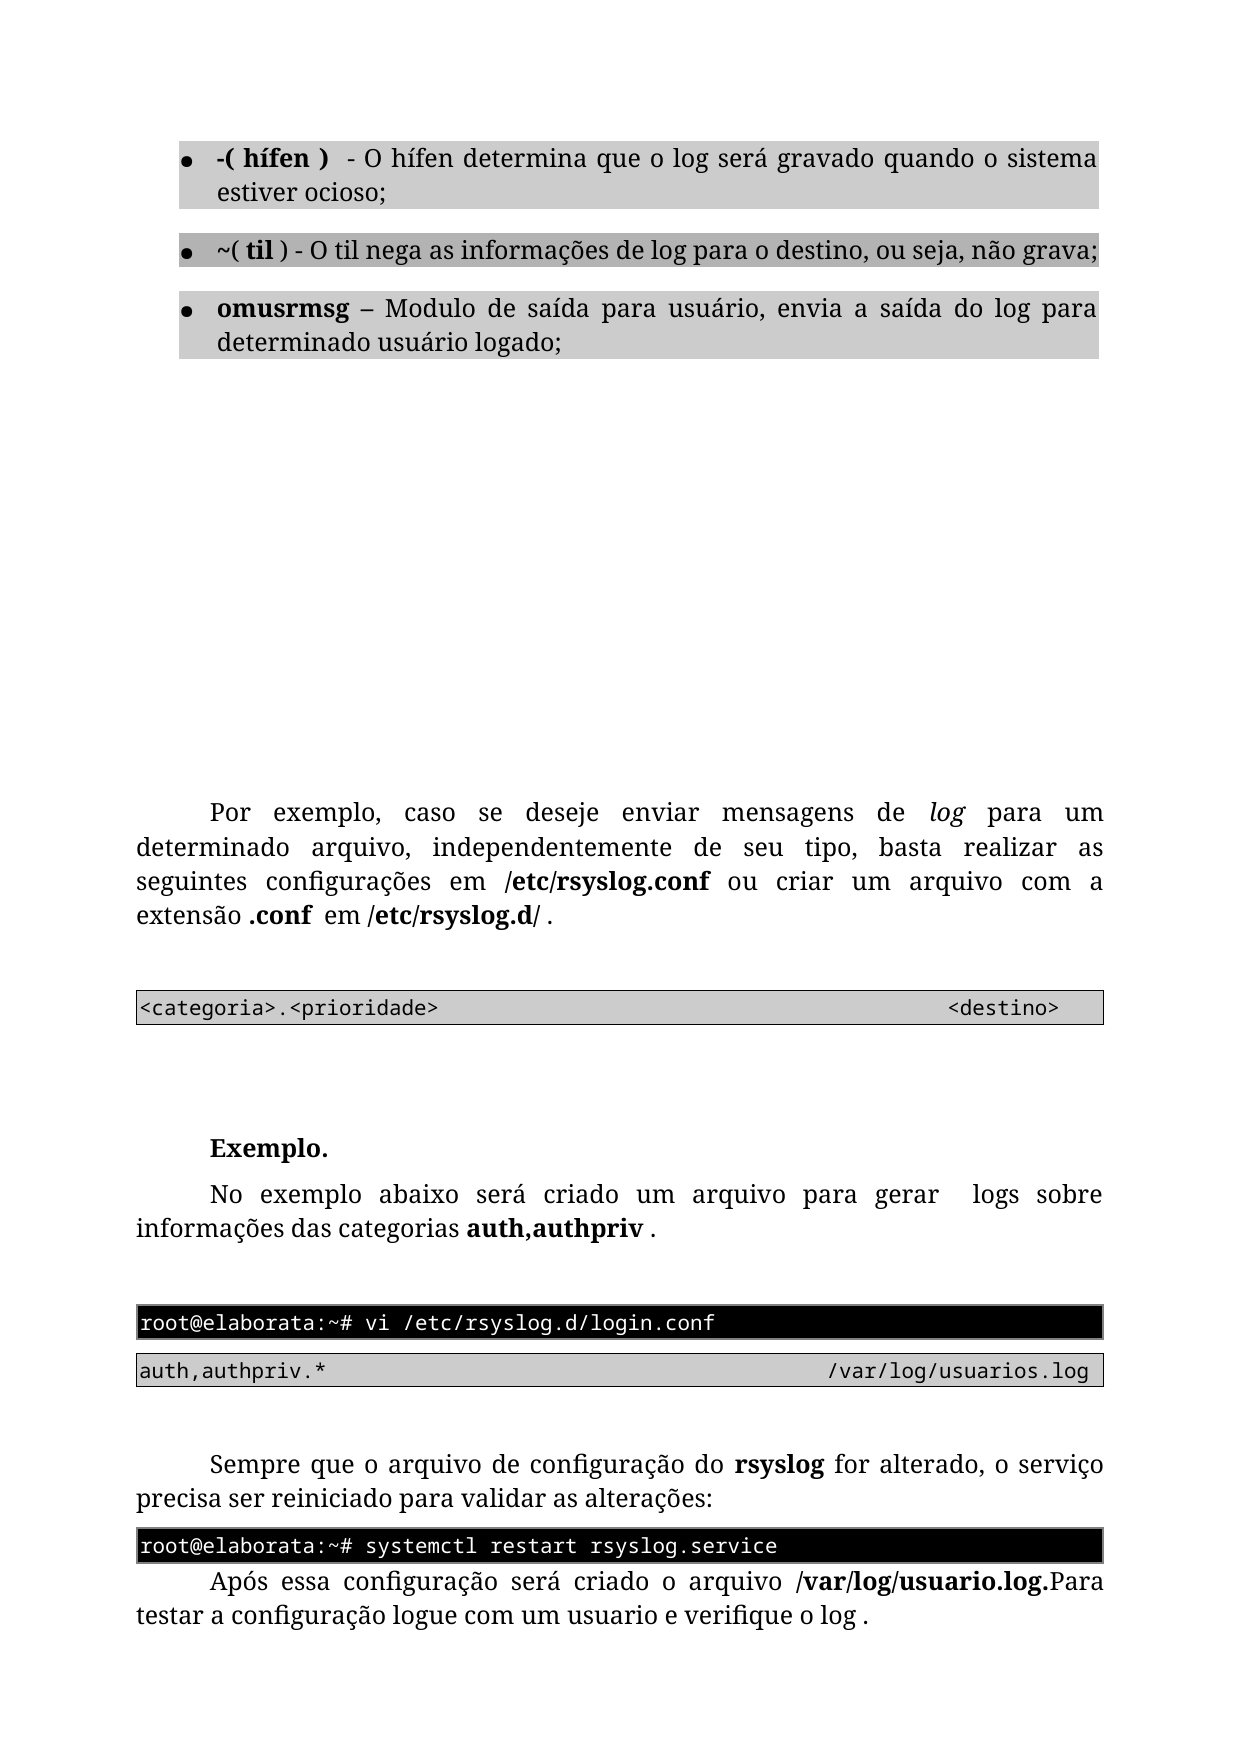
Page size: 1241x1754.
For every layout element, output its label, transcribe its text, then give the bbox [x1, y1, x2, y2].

text auth,authpriv.* /var/log/usuarios.log [137, 1354, 1103, 1386]
table_header -( hífen ) - O hífen determina que o log será gravado quando o sistema estiver ocioso; [136, 135, 1104, 227]
text No exemplo abaixo será criado um arquivo para gerar logs sobre informações das categorias auth,authpriv . [136, 1177, 1104, 1245]
text root@elaborata:~# systemctl restart rsyslog.service [138, 1529, 1102, 1562]
text <categoria>.<prioridade> <destino> [137, 991, 1103, 1024]
text Por exemplo, caso se deseje enviar mensagens de log para um determinado arquivo, independentemente de seu tipo, basta realizar as seguintes configurações em /etc/rsyslog.conf ou criar um arquivo com a extensão .conf em /etc/rsyslog.d/ . [136, 795, 1104, 931]
text root@elaborata:~# vi /etc/rsyslog.d/login.conf [138, 1306, 1102, 1338]
text Após essa configuração será criado o arquivo /var/log/usuario.log.Para testar a configuração logue com um usuario e verifique o log . [136, 1564, 1104, 1632]
text Sempre que o arquivo de configuração do rsyslog for alterado, o serviço precisa ser reiniciado para validar as alterações: [136, 1446, 1104, 1514]
table_cell ~( til ) - O til nega as informações de log para o destino, ou seja, não grava; [136, 227, 1104, 285]
table_cell omusrmsg – Modulo de saída para usuário, envia a saída do log para determinado usuário logado; [136, 285, 1104, 377]
text Exemplo. [136, 1130, 1104, 1164]
